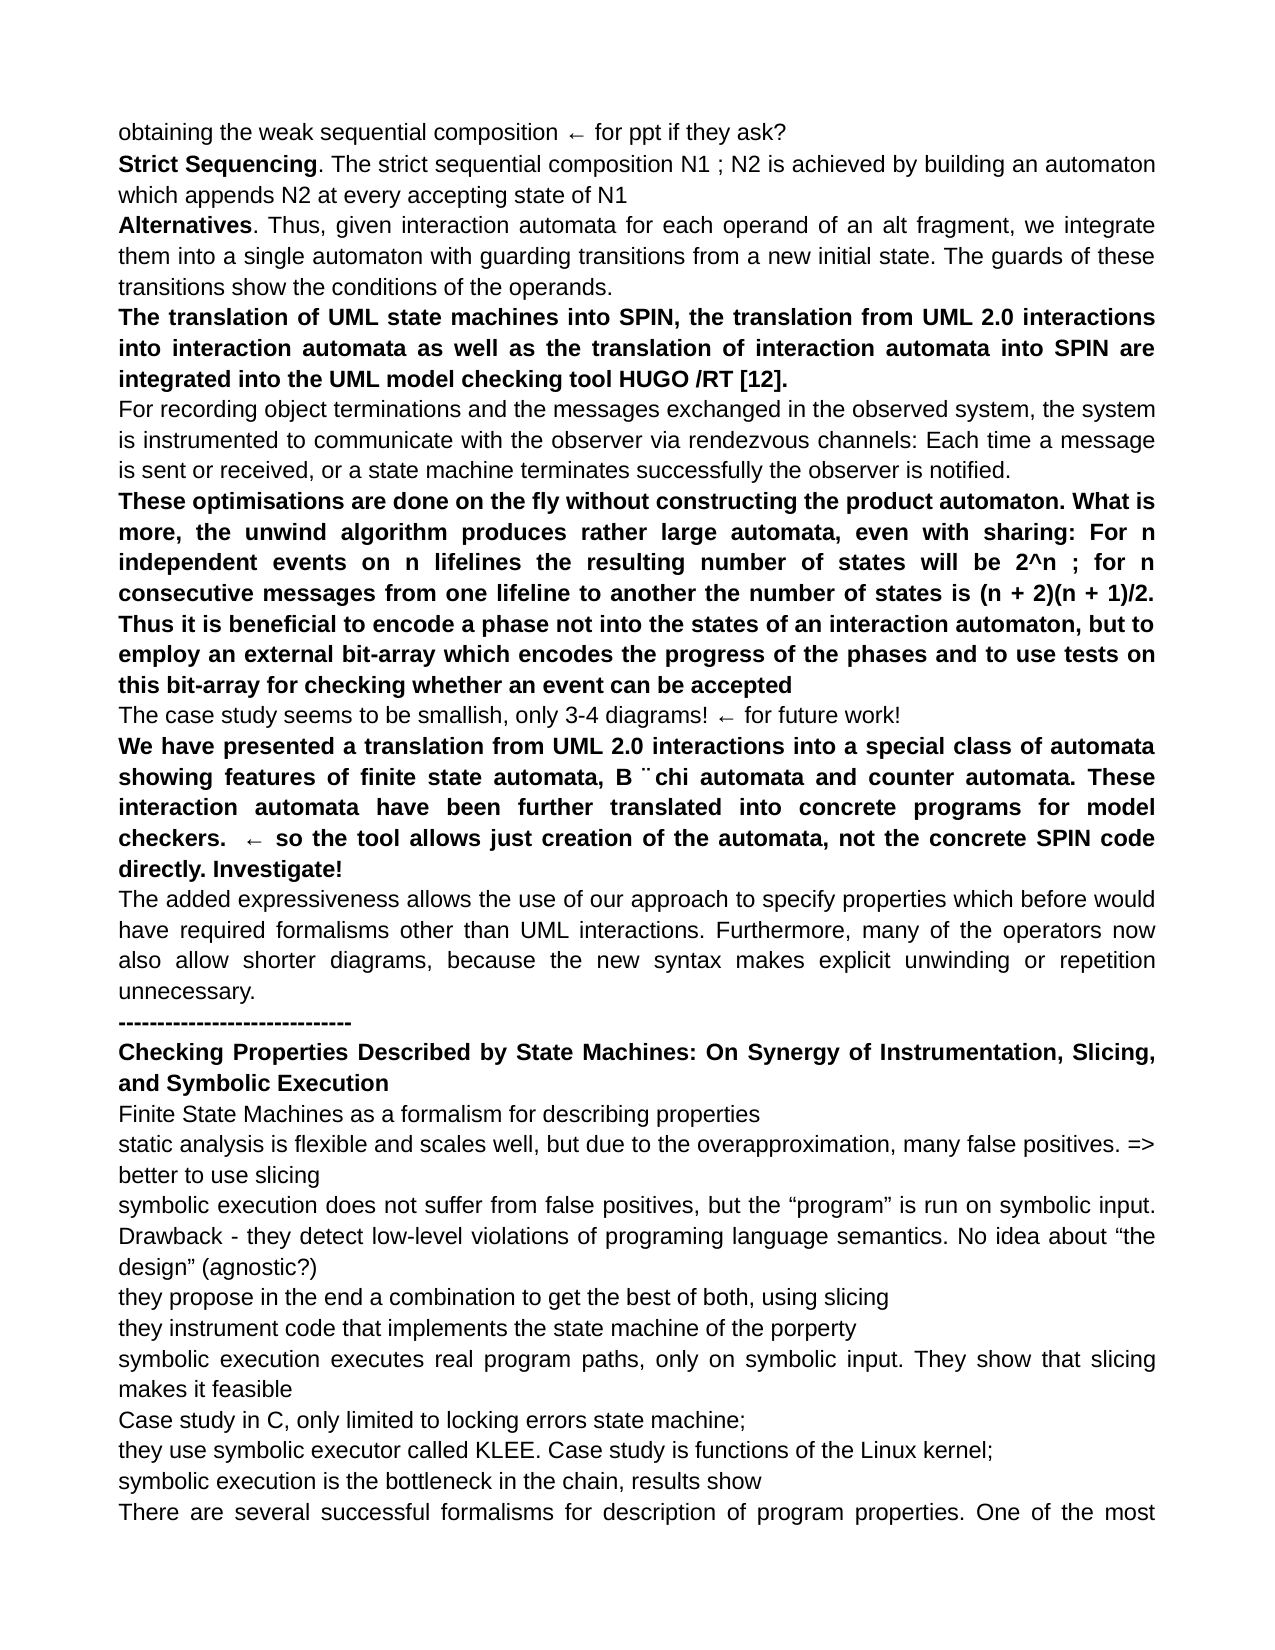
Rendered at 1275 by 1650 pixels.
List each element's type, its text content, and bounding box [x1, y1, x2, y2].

text ------------------------------ [118, 1008, 1157, 1035]
text static analysis is flexible and scales well, but due to the overapproximation, many false positives. => better to use slicing [118, 1131, 1157, 1188]
text symbolic execution executes real program paths, only on symbolic input. They show that slicing makes it feasible [118, 1345, 1157, 1402]
text Strict Sequencing. The strict sequential composition N1 ; N2 is achieved by building an automaton which appends N2 at every accepting state of N1 [118, 149, 1157, 208]
text Alternatives. Thus, given interaction automata for each operand of an alt fragment, we integrate them into a single automaton with guarding transitions from a new initial state. The guards of these transitions show the conditions of the operands. [118, 212, 1157, 300]
text they use symbolic executor called KLEE. Case study is functions of the Linux kernel; [118, 1437, 1157, 1464]
text they propose in the end a combination to get the best of both, using slicing [118, 1284, 1157, 1311]
text The added expressiveness allows the use of our approach to specify properties which before would have required formalisms other than UML interactions. Furthermore, many of the operators now also allow shorter diagrams, because the new syntax makes explicit unwinding or repetition unnecessary. [118, 886, 1157, 1004]
text they instrument code that implements the state machine of the porperty [118, 1314, 1157, 1341]
text The case study seems to be smallish, only 3-4 diagrams! ← for future work! [118, 702, 1157, 729]
text Checking Properties Described by State Machines: On Synergy of Instrumentation, Slicing, and Symbolic Execution [118, 1039, 1157, 1096]
text The translation of UML state machines into SPIN, the translation from UML 2.0 interactions into interaction automata as well as the translation of interaction automata into SPIN are integrated into the UML model checking tool HUGO /RT [12]. [118, 304, 1157, 392]
text These optimisations are done on the fly without constructing the product automaton. What is more, the unwind algorithm produces rather large automata, even with sharing: For n independent events on n lifelines the resulting number of states will be 2^n ; for n consecutive messages from one lifeline to another the number of states is (n + 2)(n + 1)/2. Thus it is beneficial to encode a phase not into the states of an interaction automaton, but to employ an external bit-array which encodes the progress of the phases and to use tests on this bit-array for checking whether an event can be accepted [118, 487, 1157, 698]
text For recording object terminations and the messages exchanged in the observed system, the system is instrumented to communicate with the observer via rendezvous channels: Each time a message is sent or received, or a state machine terminates successfully the observer is notified. [118, 396, 1157, 484]
text symbolic execution is the bottleneck in the chain, results show [118, 1467, 1157, 1494]
text obtaining the weak sequential composition ← for ppt if they ask? [118, 118, 1157, 145]
text Case study in C, only limited to locking errors state machine; [118, 1406, 1157, 1433]
text Finite State Machines as a formalism for describing properties [118, 1100, 1157, 1127]
text There are several successful formalisms for description of program properties. One of the most [118, 1498, 1157, 1525]
text symbolic execution does not suffer from false positives, but the “program” is run on symbolic input. Drawback - they detect low-level violations of programing language semantics. No idea about “the design” (agnostic?) [118, 1192, 1157, 1280]
text We have presented a translation from UML 2.0 interactions into a special class of automata showing features of finite state automata, B ̈ chi automata and counter automata. These interaction automata have been further translated into concrete programs for model checkers. ← so the tool allows just creation of the automata, not the concrete SPIN code directly. Investigate! [118, 732, 1157, 882]
